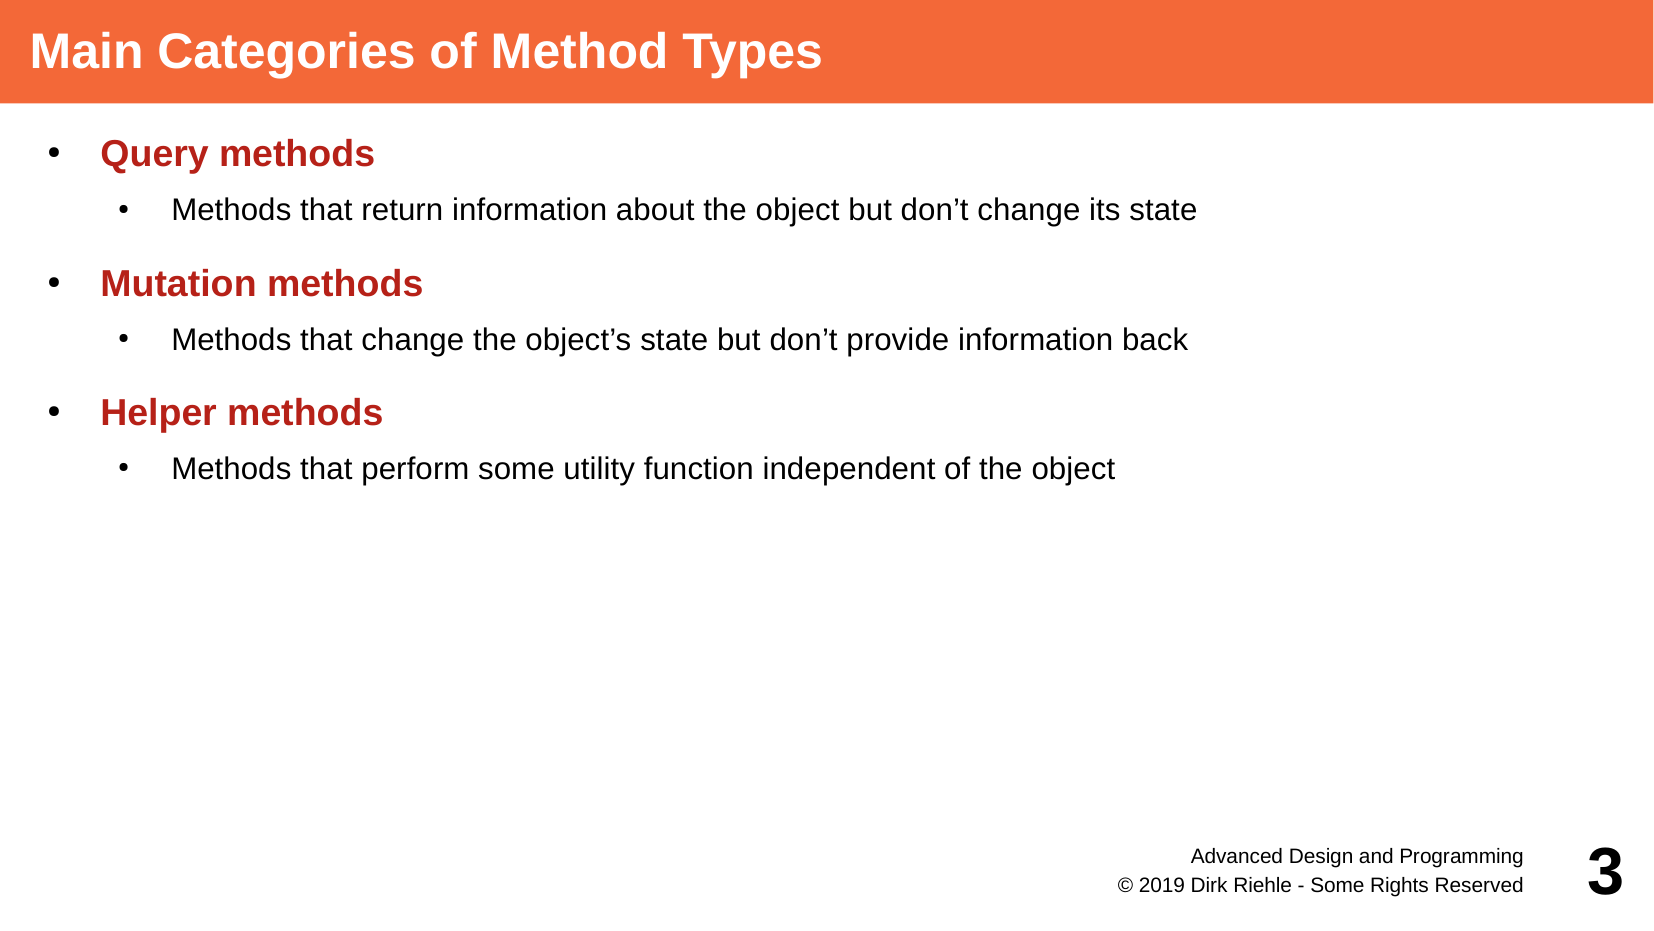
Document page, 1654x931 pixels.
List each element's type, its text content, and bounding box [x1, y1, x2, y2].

title Main Categories of Method Types [0, 0, 1654, 104]
list Query methods Methods that return information about the object but don’t change its state Mutation methods Methods that change the object’s state but don’t provide information back Helper methods Methods that perform some utility function independent of the object [29, 132, 1625, 813]
